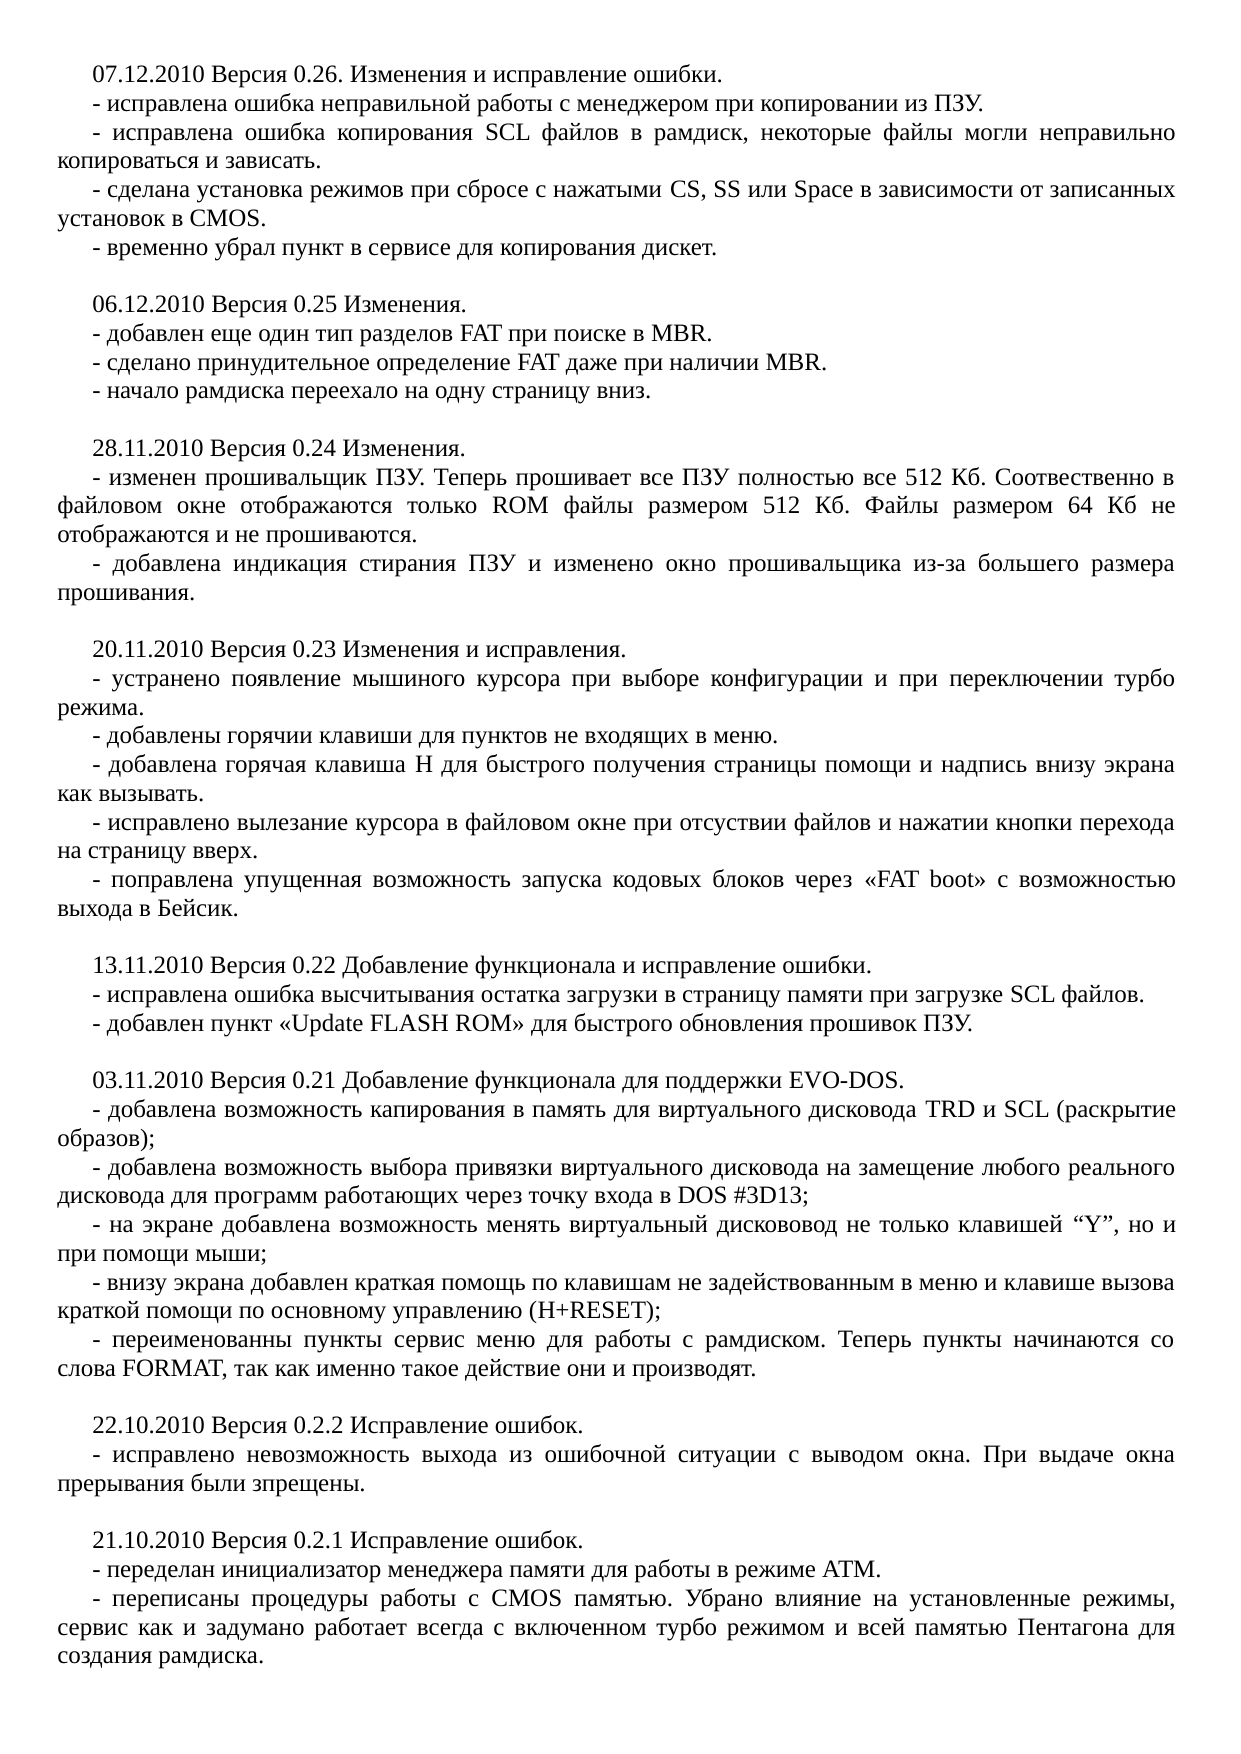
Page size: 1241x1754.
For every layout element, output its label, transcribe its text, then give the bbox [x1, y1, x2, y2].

text - временно убрал пункт в сервисе для копирования дискет. [57, 232, 1176, 261]
text - добавлен пункт «Update FLASH ROM» для быстрого обновления прошивок ПЗУ. [57, 1008, 1176, 1037]
text 07.12.2010 Версия 0.26. Изменения и исправление ошибки. [57, 59, 1176, 88]
text - добавлена возможность выбора привязки виртуального дисковода на замещение любого реального дисковода для программ работающих через точку входа в DOS #3D13; [57, 1152, 1176, 1209]
text 21.10.2010 Версия 0.2.1 Исправление ошибок. [57, 1526, 1176, 1554]
text 28.11.2010 Версия 0.24 Изменения. [57, 433, 1176, 462]
text - исправлено вылезание курсора в файловом окне при отсуствии файлов и нажатии кнопки перехода на страницу вверх. [57, 807, 1176, 864]
text - изменен прошивальщик ПЗУ. Теперь прошивает все ПЗУ полностью все 512 Кб. Соотвественно в файловом окне отображаются только ROM файлы размером 512 Кб. Файлы размером 64 Кб не отображаются и не прошиваются. [57, 462, 1176, 548]
text - внизу экрана добавлен краткая помощь по клавишам не задействованным в меню и клавише вызова краткой помощи по основному управлению (H+RESET); [57, 1267, 1176, 1324]
text 06.12.2010 Версия 0.25 Изменения. [57, 289, 1176, 318]
text - переделан инициализатор менеджера памяти для работы в режиме АТМ. [57, 1554, 1176, 1583]
text - исправлена ошибка копирования SCL файлов в рамдиск, некоторые файлы могли неправильно копироваться и зависать. [57, 117, 1176, 174]
text - на экране добавлена возможность менять виртуальный дискововод не только клавишей “Y”, но и при помощи мыши; [57, 1209, 1176, 1267]
text - сделана установка режимов при сбросе с нажатыми CS, SS или Space в зависимости от записанных установок в CMOS. [57, 174, 1176, 232]
text - добавлена возможность капирования в память для виртуального дисковода TRD и SCL (раскрытие образов); [57, 1094, 1176, 1152]
text 22.10.2010 Версия 0.2.2 Исправление ошибок. [57, 1411, 1176, 1439]
text 03.11.2010 Версия 0.21 Добавление функционала для поддержки EVO-DOS. [57, 1066, 1176, 1094]
text - начало рамдиска переехало на одну страницу вниз. [57, 376, 1176, 404]
text - переименованны пункты сервис меню для работы с рамдиском. Теперь пункты начинаются со слова FORMAT, так как именно такое действие они и производят. [57, 1324, 1176, 1382]
text - сделано принудительное определение FAT даже при наличии MBR. [57, 347, 1176, 376]
text - переписаны процедуры работы с CMOS памятью. Убрано влияние на установленные режимы, сервис как и задумано работает всегда с включенном турбо режимом и всей памятью Пентагона для создания рамдиска. [57, 1583, 1176, 1669]
text - исправлена ошибка высчитывания остатка загрузки в страницу памяти при загрузке SCL файлов. [57, 979, 1176, 1008]
text - добавлена индикация стирания ПЗУ и изменено окно прошивальщика из-за большего размера прошивания. [57, 548, 1176, 606]
text 13.11.2010 Версия 0.22 Добавление функционала и исправление ошибки. [57, 951, 1176, 979]
text - добавлен еще один тип разделов FAT при поиске в MBR. [57, 318, 1176, 347]
text - добавлены горячии клавиши для пунктов не входящих в меню. [57, 721, 1176, 749]
text - исправлена ошибка неправильной работы с менеджером при копировании из ПЗУ. [57, 88, 1176, 117]
text - исправлено невозможность выхода из ошибочной ситуации с выводом окна. При выдаче окна прерывания были зпрещены. [57, 1439, 1176, 1497]
text - поправлена упущенная возможность запуска кодовых блоков через «FAT boot» с возможностью выхода в Бейсик. [57, 864, 1176, 922]
text - устранено появление мышиного курсора при выборе конфигурации и при переключении турбо режима. [57, 663, 1176, 721]
text - добавлена горячая клавиша H для быстрого получения страницы помощи и надпись внизу экрана как вызывать. [57, 749, 1176, 807]
text 20.11.2010 Версия 0.23 Изменения и исправления. [57, 634, 1176, 663]
